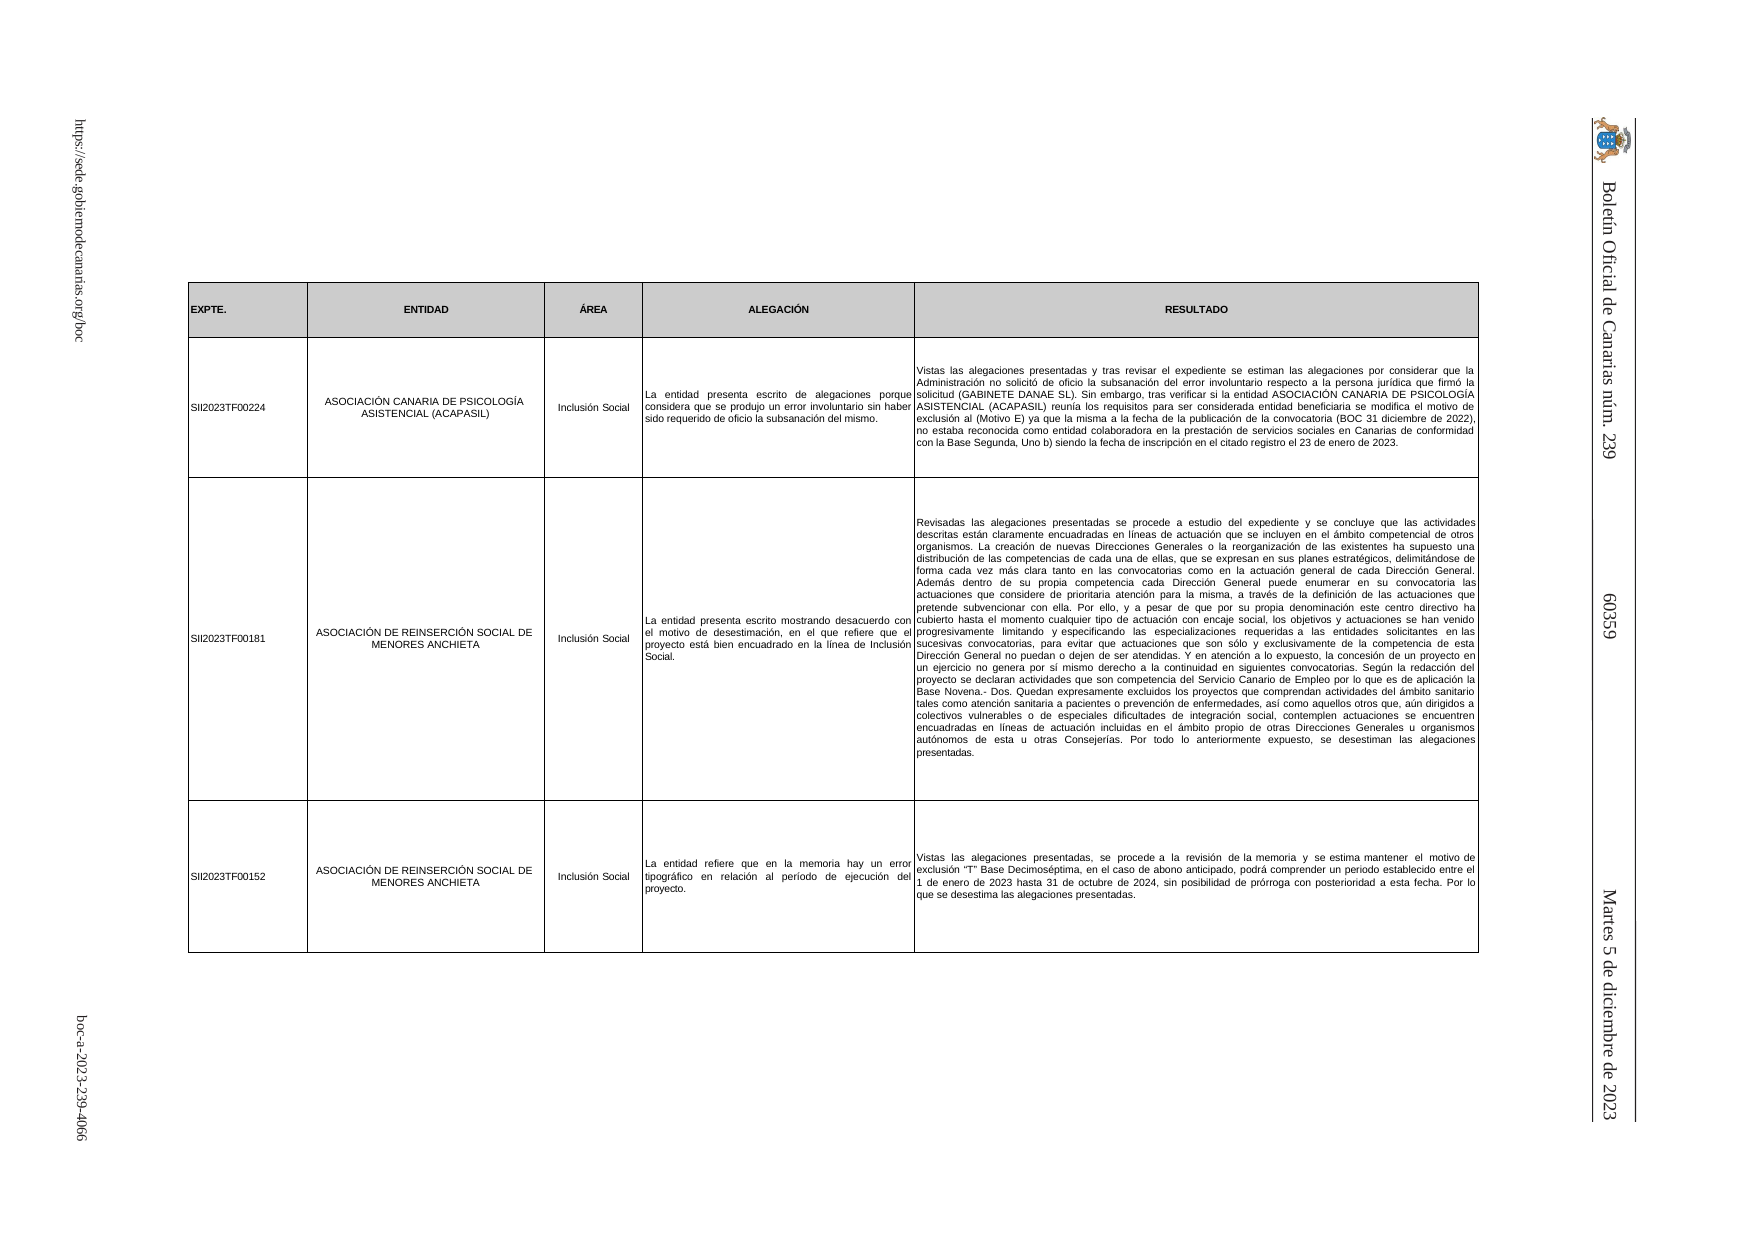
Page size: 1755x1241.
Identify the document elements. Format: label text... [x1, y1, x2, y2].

table_cell ASOCIACIÓN CANARIA DE PSICOLOGÍA ASISTENCIAL (ACAPASIL) [308, 338, 544, 477]
table_cell SII2023TF00224 [189, 338, 307, 477]
table_cell SII2023TF00181 [189, 478, 307, 800]
table_cell Inclusión Social [545, 478, 642, 800]
table_cell SII2023TF00152 [189, 801, 307, 951]
table_cell La entidad presenta escrito de alegaciones porque considera que se produjo un error involuntario sin haber sido requerido de oficio la subsanación del mismo. [643, 338, 914, 477]
text https://sede.gobiernodecanarias.org/boc [72, 119, 89, 352]
table_cell Vistas las alegaciones presentadas, se procede a la revisión de la memoria y se estima mantener el motivo de exclusión “T” Base Decimoséptima, en el caso de abono anticipado, podrá comprender un periodo establecido entre el 1 de enero de 2023 hasta 31 de octubre de 2024, sin posibilidad de prórroga con posterioridad a esta fecha. Por lo que se desestima las alegaciones presentadas. [915, 801, 1478, 951]
table_cell Inclusión Social [545, 338, 642, 477]
table_cell La entidad refiere que en la memoria hay un error tipográfico en relación al período de ejecución del proyecto. [643, 801, 914, 951]
table_header RESULTADO [915, 283, 1478, 337]
table_cell Inclusión Social [545, 801, 642, 951]
text Martes 5 de diciembre de 2023 [1600, 889, 1621, 1124]
table_cell Vistas las alegaciones presentadas y tras revisar el expediente se estiman las alegaciones por considerar que la Administración no solicitó de oficio la subsanación del error involuntario respecto a la persona jurídica que firmó la solicitud (GABINETE DANAE SL). Sin embargo, tras verificar si la entidad ASOCIACIÓN CANARIA DE PSICOLOGÍA ASISTENCIAL (ACAPASIL) reunía los requisitos para ser considerada entidad beneficiaria se modifica el motivo de exclusión al (Motivo E) ya que la misma a la fecha de la publicación de la convocatoria (BOC 31 diciembre de 2022), no estaba reconocida como entidad colaboradora en la prestación de servicios sociales en Canarias de conformidad con la Base Segunda, Uno b) siendo la fecha de inscripción en el citado registro el 23 de enero de 2023. [915, 338, 1478, 477]
table_header EXPTE. [189, 283, 307, 337]
text Boletín Oficial de Canarias núm. 239 [1599, 181, 1621, 462]
text 60359 [1600, 593, 1621, 642]
text boc-a-2023-239-4066 [74, 1016, 91, 1145]
table_cell La entidad presenta escrito mostrando desacuerdo con el motivo de desestimación, en el que refiere que el proyecto está bien encuadrado en la línea de Inclusión Social. [643, 478, 914, 800]
table_header ÁREA [545, 283, 642, 337]
table_cell ASOCIACIÓN DE REINSERCIÓN SOCIAL DE MENORES ANCHIETA [308, 801, 544, 951]
table_header ALEGACIÓN [643, 283, 914, 337]
table_cell Revisadas las alegaciones presentadas se procede a estudio del expediente y se concluye que las actividades descritas están claramente encuadradas en líneas de actuación que se incluyen en el ámbito competencial de otros organismos. La creación de nuevas Direcciones Generales o la reorganización de las existentes ha supuesto una distribución de las competencias de cada una de ellas, que se expresan en sus planes estratégicos, delimitándose de forma cada vez más clara tanto en las convocatorias como en la actuación general de cada Dirección General. Además dentro de su propia competencia cada Dirección General puede enumerar en su convocatoria las actuaciones que considere de prioritaria atención para la misma, a través de la definición de las actuaciones que pretende subvencionar con ella. Por ello, y a pesar de que por su propia denominación este centro directivo ha cubierto hasta el momento cualquier tipo de actuación con encaje social, los objetivos y actuaciones se han venido progresivamente limitando y especificando las especializaciones requeridas a las entidades solicitantes en las sucesivas convocatorias, para evitar que actuaciones que son sólo y exclusivamente de la competencia de esta Dirección General no puedan o dejen de ser atendidas. Y en atención a lo expuesto, la concesión de un proyecto en un ejercicio no genera por sí mismo derecho a la continuidad en siguientes convocatorias. Según la redacción del proyecto se declaran actividades que son competencia del Servicio Canario de Empleo por lo que es de aplicación la Base Novena.- Dos. Quedan expresamente excluidos los proyectos que comprendan actividades del ámbito sanitario tales como atención sanitaria a pacientes o prevención de enfermedades, así como aquellos otros que, aún dirigidos a colectivos vulnerables o de especiales dificultades de integración social, contemplen actuaciones se encuentren encuadradas en líneas de actuación incluidas en el ámbito propio de otras Direcciones Generales u organismos autónomos de esta u otras Consejerías. Por todo lo anteriormente expuesto, se desestiman las alegaciones presentadas. [915, 478, 1478, 800]
table_header ENTIDAD [308, 283, 544, 337]
table_cell ASOCIACIÓN DE REINSERCIÓN SOCIAL DE MENORES ANCHIETA [308, 478, 544, 800]
